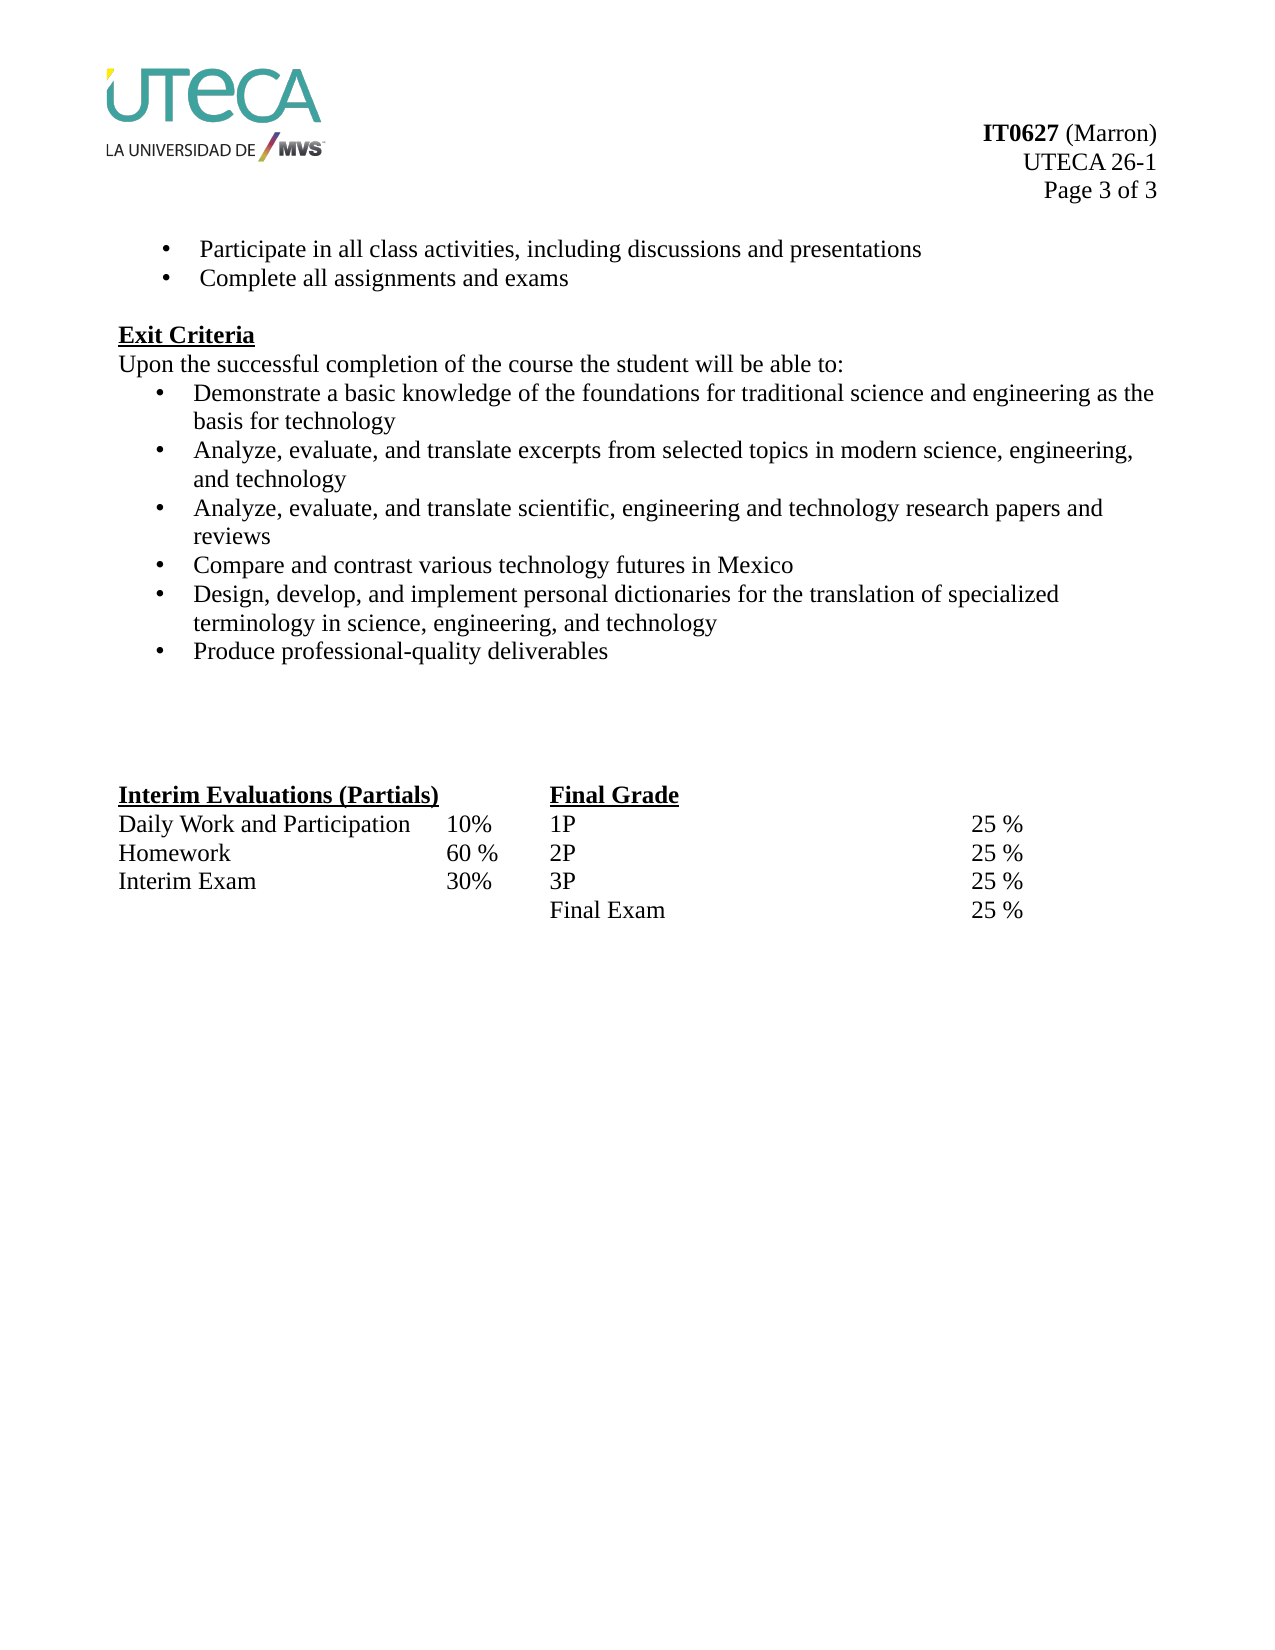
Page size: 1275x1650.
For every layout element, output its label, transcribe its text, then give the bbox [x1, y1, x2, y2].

table_header [446, 780, 512, 809]
list Design, develop, and implement personal dictionaries for the translation of specialized terminology in science, engineering, and technology [156, 579, 1157, 636]
table_header [971, 780, 1027, 809]
list Demonstrate a basic knowledge of the foundations for traditional science and engineering as the basis for technology [156, 378, 1157, 435]
list Participate in all class activities, including discussions and presentations [162, 234, 1157, 263]
table_cell 60 % [446, 838, 512, 866]
text Upon the successful completion of the course the student will be able to: [118, 349, 1157, 378]
table_cell 3P [549, 866, 971, 895]
table_cell 25 % [971, 809, 1027, 838]
table_cell 2P [549, 838, 971, 866]
table_cell 25 % [971, 838, 1027, 866]
list Analyze, evaluate, and translate excerpts from selected topics in modern science, engineering, and technology [156, 435, 1157, 493]
table_cell Daily Work and Participation [118, 809, 446, 838]
table_cell 25 % [971, 866, 1027, 895]
table_cell [512, 838, 549, 866]
table_cell [512, 895, 549, 924]
table_cell 30% [446, 866, 512, 895]
table_header Final Grade [549, 780, 971, 809]
table_header Interim Evaluations (Partials) [118, 780, 446, 809]
list Complete all assignments and exams [162, 263, 1157, 291]
table_header [512, 780, 549, 809]
table_cell Homework [118, 838, 446, 866]
table_cell [118, 895, 446, 924]
table_cell 10% [446, 809, 512, 838]
table_cell [512, 866, 549, 895]
table_cell Final Exam [549, 895, 971, 924]
table_cell [512, 809, 549, 838]
table_cell 25 % [971, 895, 1027, 924]
picture [104, 64, 328, 166]
table_cell [446, 895, 512, 924]
list Analyze, evaluate, and translate scientific, engineering and technology research papers and reviews [156, 493, 1157, 550]
table_cell Interim Exam [118, 866, 446, 895]
table_cell 1P [549, 809, 971, 838]
text Exit Criteria [118, 320, 1157, 349]
list Produce professional-quality deliverables [156, 636, 1157, 665]
list Compare and contrast various technology futures in Mexico [156, 550, 1157, 579]
